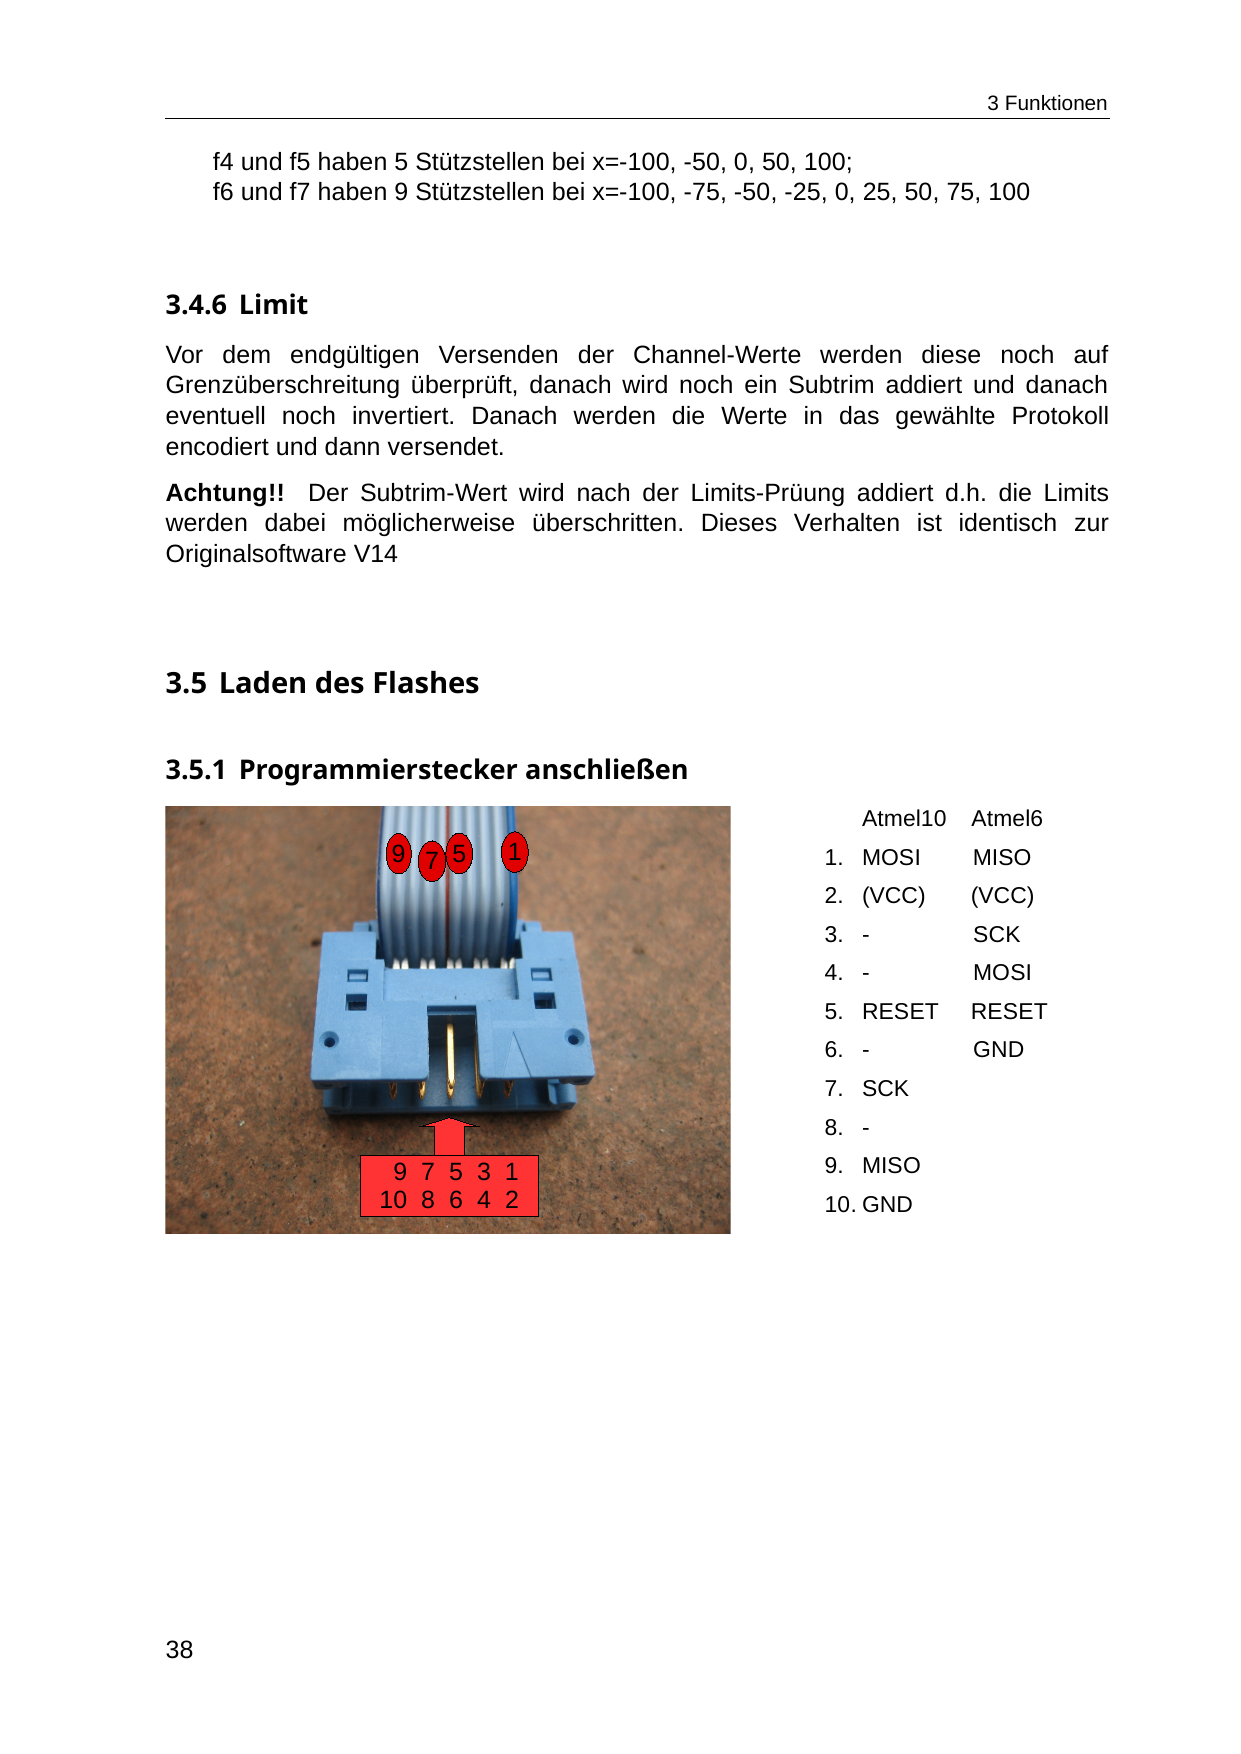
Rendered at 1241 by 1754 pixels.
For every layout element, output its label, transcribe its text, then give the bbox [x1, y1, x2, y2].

subtitle Laden des Flashes [165, 662, 1110, 702]
table_header Atmel10 Atmel6 MOSI MISO (VCC) (VCC) - SCK - MOSI RESET RESET - GND SCK - MISO GND [758, 806, 1110, 1259]
text Achtung!! Der Subtrim-Wert wird nach der Limits-Prüung addiert d.h. die Limits werden dabei möglicherweise überschritten. Dieses Verhalten ist identisch zur Originalsoftware V14 [165, 479, 1110, 568]
list f4 und f5 haben 5 Stützstellen bei x=-100, -50, 0, 50, 100; f6 und f7 haben 9 Stützstellen bei x=-100, -75, -50, -25, 0, 25, 50, 75, 100 [189, 147, 1110, 206]
subtitle Programmierstecker anschließen [165, 750, 1110, 787]
text Vor dem endgültigen Versenden der Channel-Werte werden diese noch auf Grenzüberschreitung überprüft, danach wird noch ein Subtrim addiert und danach eventuell noch invertiert. Danach werden die Werte in das gewählte Protokoll encodiert und dann versendet. [165, 341, 1110, 461]
picture [165, 806, 731, 1234]
table_header [165, 806, 757, 1259]
subtitle Limit [165, 285, 1110, 322]
